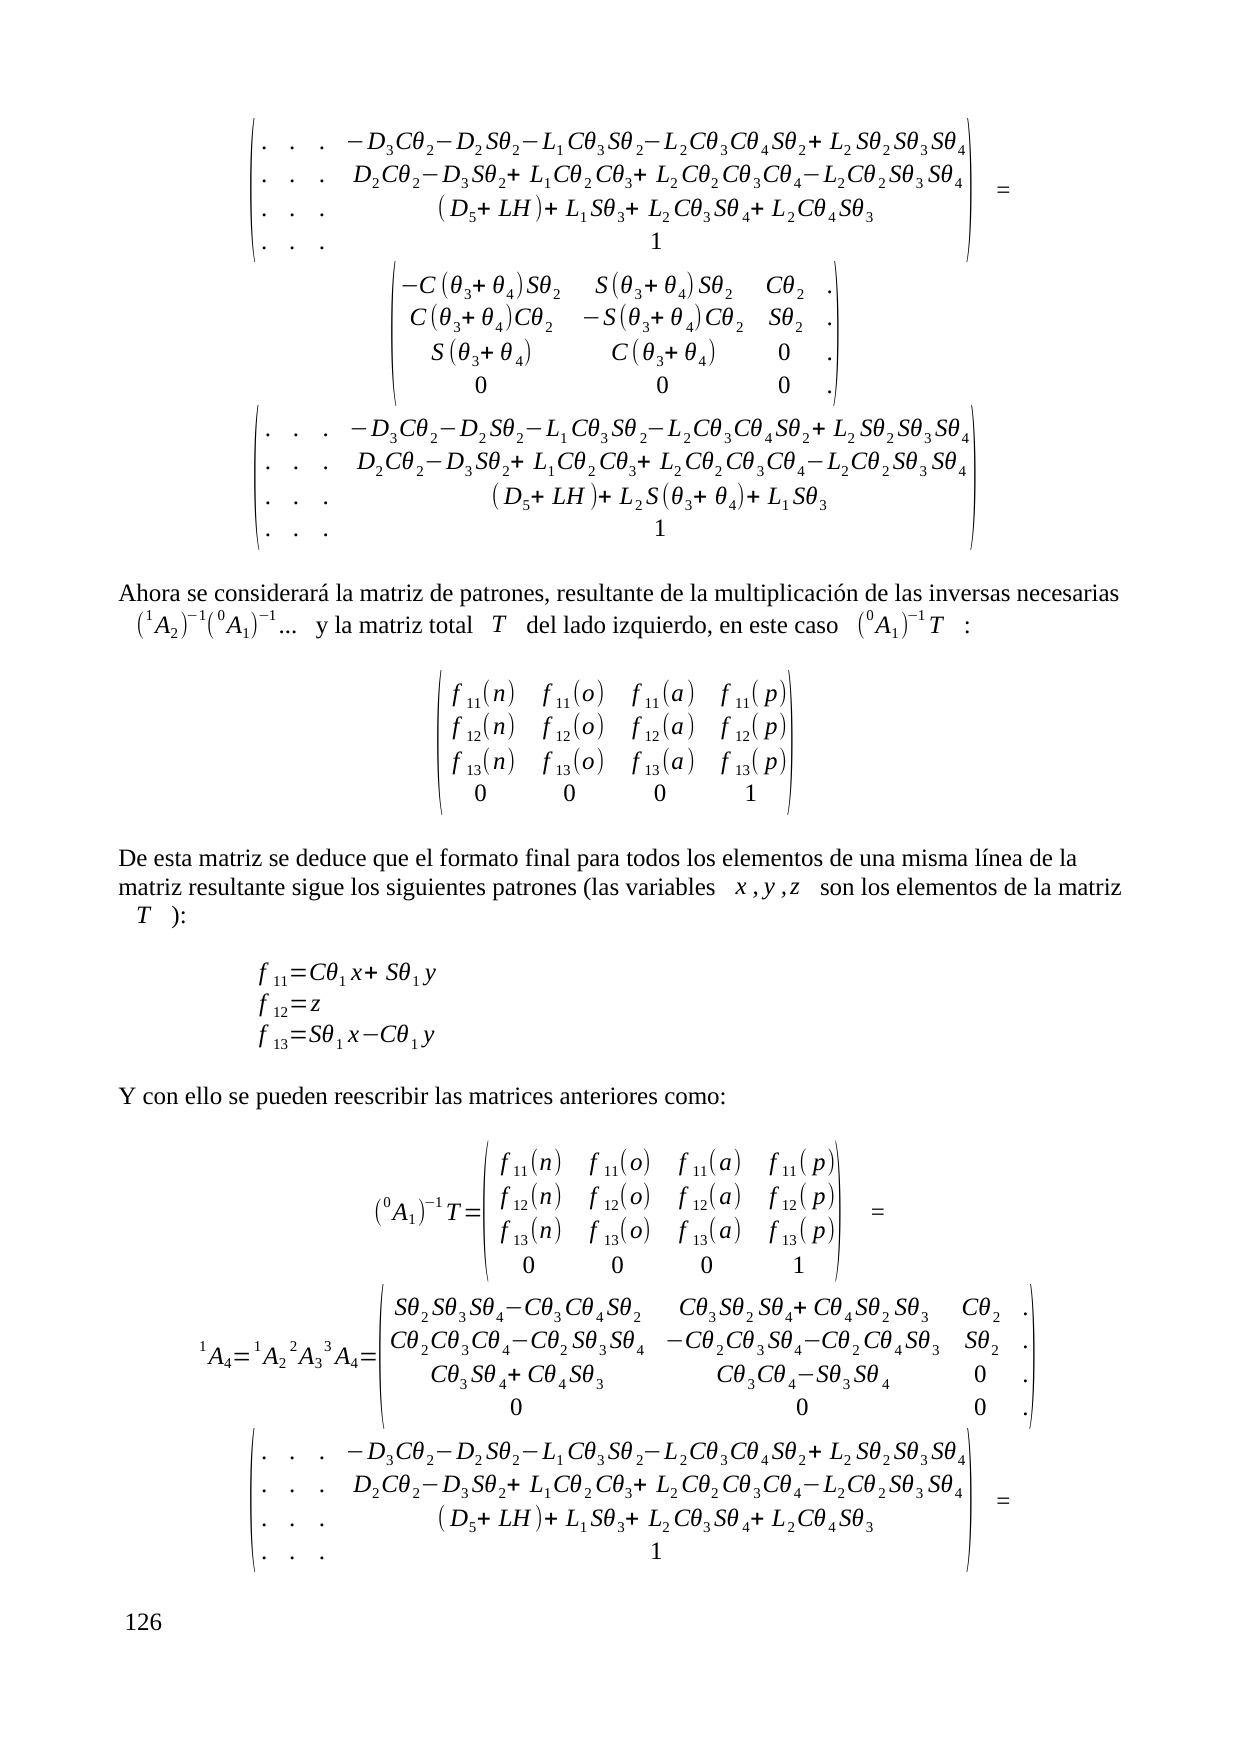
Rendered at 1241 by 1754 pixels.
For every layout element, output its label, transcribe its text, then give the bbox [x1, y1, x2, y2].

text Y con ello se pueden reescribir las matrices anteriores como: [118, 1081, 1122, 1110]
text = [118, 118, 1122, 262]
text Ahora se considerará la matriz de patrones, resultante de la multiplicación de las inversas necesarias y la matriz totaldel lado izquierdo, en este caso: [118, 578, 1122, 642]
text De esta matriz se deduce que el formato final para todos los elementos de una misma línea de la matriz resultante sigue los siguientes patrones (las variablesson los elementos de la matriz): [118, 843, 1122, 929]
text = [118, 1428, 1122, 1572]
text = [118, 1139, 1122, 1284]
